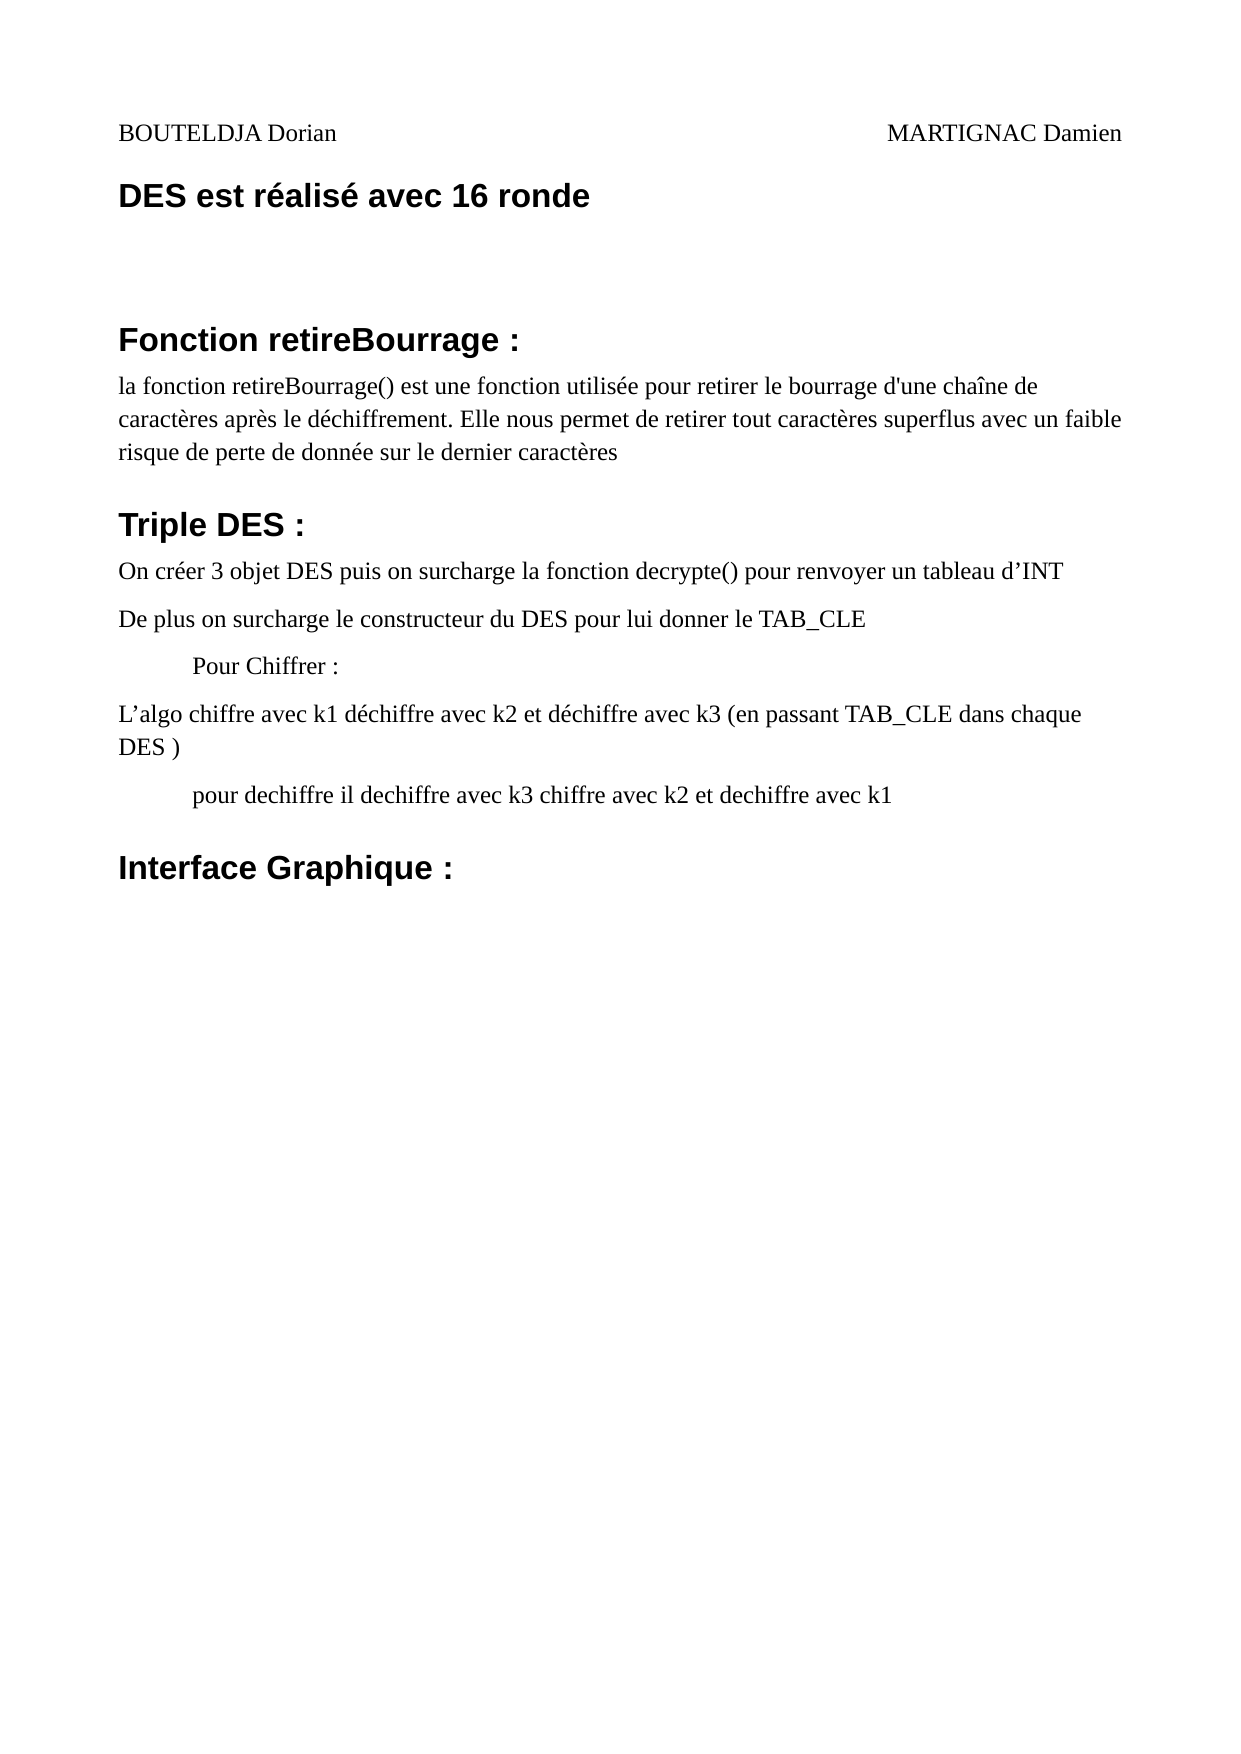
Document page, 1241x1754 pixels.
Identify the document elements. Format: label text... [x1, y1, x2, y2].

subtitle Interface Graphique : [118, 848, 1122, 887]
text la fonction retireBourrage() est une fonction utilisée pour retirer le bourrage d'une chaîne de caractères après le déchiffrement. Elle nous permet de retirer tout caractères superflus avec un faible risque de perte de donnée sur le dernier caractères [118, 371, 1122, 466]
text On créer 3 objet DES puis on surcharge la fonction decrypte() pour renvoyer un tableau d’INT [118, 556, 1122, 585]
text Pour Chiffrer : [118, 651, 1122, 680]
text pour dechiffre il dechiffre avec k3 chiffre avec k2 et dechiffre avec k1 [118, 780, 1122, 808]
subtitle Triple DES : [118, 505, 1122, 544]
subtitle DES est réalisé avec 16 ronde [118, 176, 1122, 215]
text De plus on surcharge le constructeur du DES pour lui donner le TAB_CLE [118, 604, 1122, 633]
subtitle Fonction retireBourrage : [118, 320, 1122, 358]
text L’algo chiffre avec k1 déchiffre avec k2 et déchiffre avec k3 (en passant TAB_CLE dans chaque DES ) [118, 699, 1122, 761]
